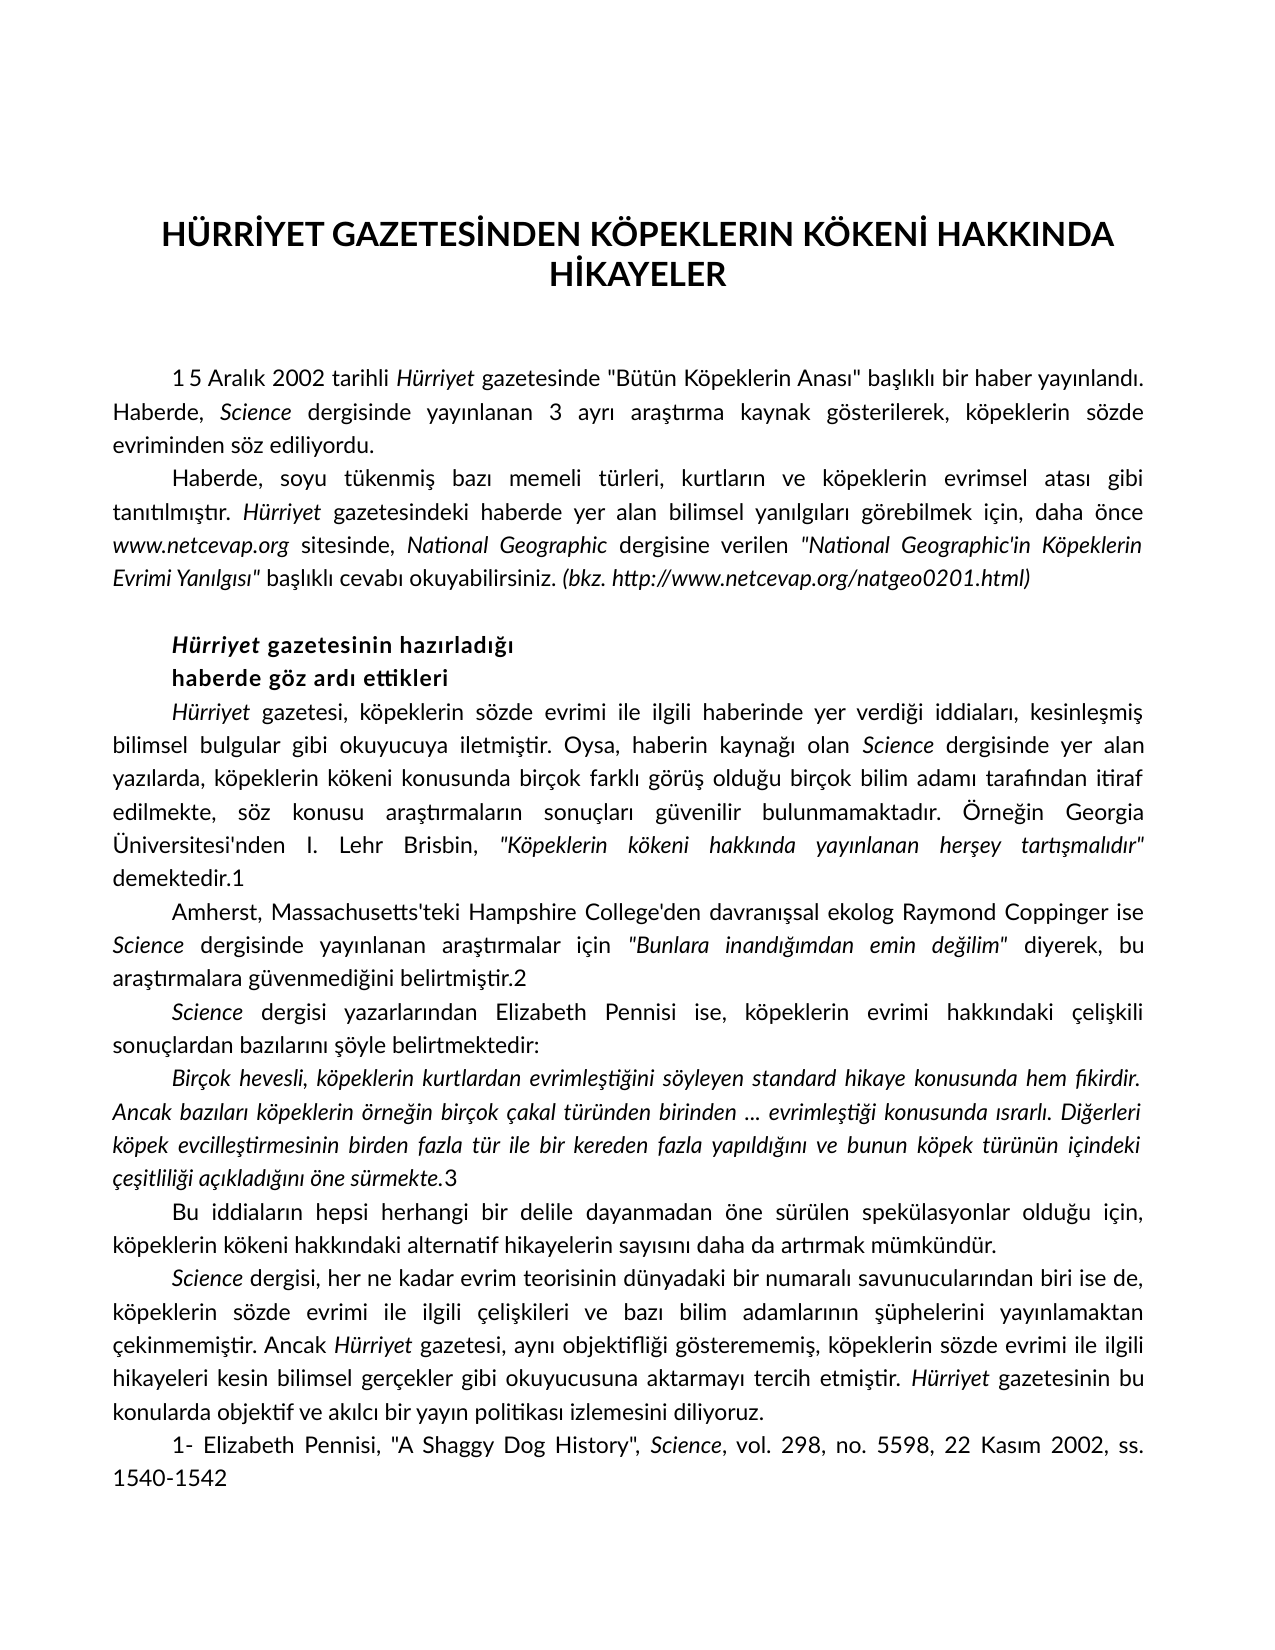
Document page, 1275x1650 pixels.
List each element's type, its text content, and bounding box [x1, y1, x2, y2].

text 15 Aralık 2002 tarihli Hürriyet gazetesinde "Bütün Köpeklerin Anası" başlıklı bir haber yayınlandı. Haberde, Science dergisinde yayınlanan 3 ayrı araştırma kaynak gösterilerek, köpeklerin sözde evriminden söz ediliyordu. [112, 360, 1145, 460]
text Hürriyet gazetesinin hazırladığı [112, 627, 1145, 660]
subtitle HÜRRİYET GAZETESİNDEN KÖPEKLERIN KÖKENİ HAKKINDA HİKAYELER [112, 213, 1162, 293]
text Science dergisi yazarlarından Elizabeth Pennisi ise, köpeklerin evrimi hakkındaki çelişkili sonuçlardan bazılarını şöyle belirtmektedir: [112, 993, 1145, 1060]
text Birçok hevesli, köpeklerin kurtlardan evrimleştiğini söyleyen standard hikaye konusunda hem fikirdir. Ancak bazıları köpeklerin örneğin birçok çakal türünden birinden ... evrimleştiği konusunda ısrarlı. Diğerleri köpek evcilleştirmesinin birden fazla tür ile bir kereden fazla yapıldığını ve bunun köpek türünün içindeki çeşitliliği açıkladığını öne sürmekte.3 [112, 1060, 1145, 1193]
text Hürriyet gazetesi, köpeklerin sözde evrimi ile ilgili haberinde yer verdiği iddiaları, kesinleşmiş bilimsel bulgular gibi okuyucuya iletmiştir. Oysa, haberin kaynağı olan Science dergisinde yer alan yazılarda, köpeklerin kökeni konusunda birçok farklı görüş olduğu birçok bilim adamı tarafından itiraf edilmekte, söz konusu araştırmaların sonuçları güvenilir bulunmamaktadır. Örneğin Georgia Üniversitesi'nden I. Lehr Brisbin, "Köpeklerin kökeni hakkında yayınlanan herşey tartışmalıdır" demektedir.1 [112, 693, 1145, 893]
text Bu iddiaların hepsi herhangi bir delile dayanmadan öne sürülen spekülasyonlar olduğu için, köpeklerin kökeni hakkındaki alternatif hikayelerin sayısını daha da artırmak mümkündür. [112, 1193, 1145, 1260]
text Haberde, soyu tükenmiş bazı memeli türleri, kurtların ve köpeklerin evrimsel atası gibi tanıtılmıştır. Hürriyet gazetesindeki haberde yer alan bilimsel yanılgıları görebilmek için, daha önce www.netcevap.org sitesinde, National Geographic dergisine verilen "National Geographic'in Köpeklerin Evrimi Yanılgısı" başlıklı cevabı okuyabilirsiniz. (bkz. http://www.netcevap.org/natgeo0201.html) [112, 460, 1145, 593]
text haberde göz ardı ettikleri [112, 660, 1145, 693]
text Amherst, Massachusetts'teki Hampshire College'den davranışsal ekolog Raymond Coppinger ise Science dergisinde yayınlanan araştırmalar için "Bunlara inandığımdan emin değilim" diyerek, bu araştırmalara güvenmediğini belirtmiştir.2 [112, 893, 1145, 993]
text Science dergisi, her ne kadar evrim teorisinin dünyadaki bir numaralı savunucularından biri ise de, köpeklerin sözde evrimi ile ilgili çelişkileri ve bazı bilim adamlarının şüphelerini yayınlamaktan çekinmemiştir. Ancak Hürriyet gazetesi, aynı objektifliği gösterememiş, köpeklerin sözde evrimi ile ilgili hikayeleri kesin bilimsel gerçekler gibi okuyucusuna aktarmayı tercih etmiştir. Hürriyet gazetesinin bu konularda objektif ve akılcı bir yayın politikası izlemesini diliyoruz. [112, 1260, 1145, 1427]
text 1- Elizabeth Pennisi, "A Shaggy Dog History", Science, vol. 298, no. 5598, 22 Kasım 2002, ss. 1540-1542 [112, 1427, 1145, 1493]
